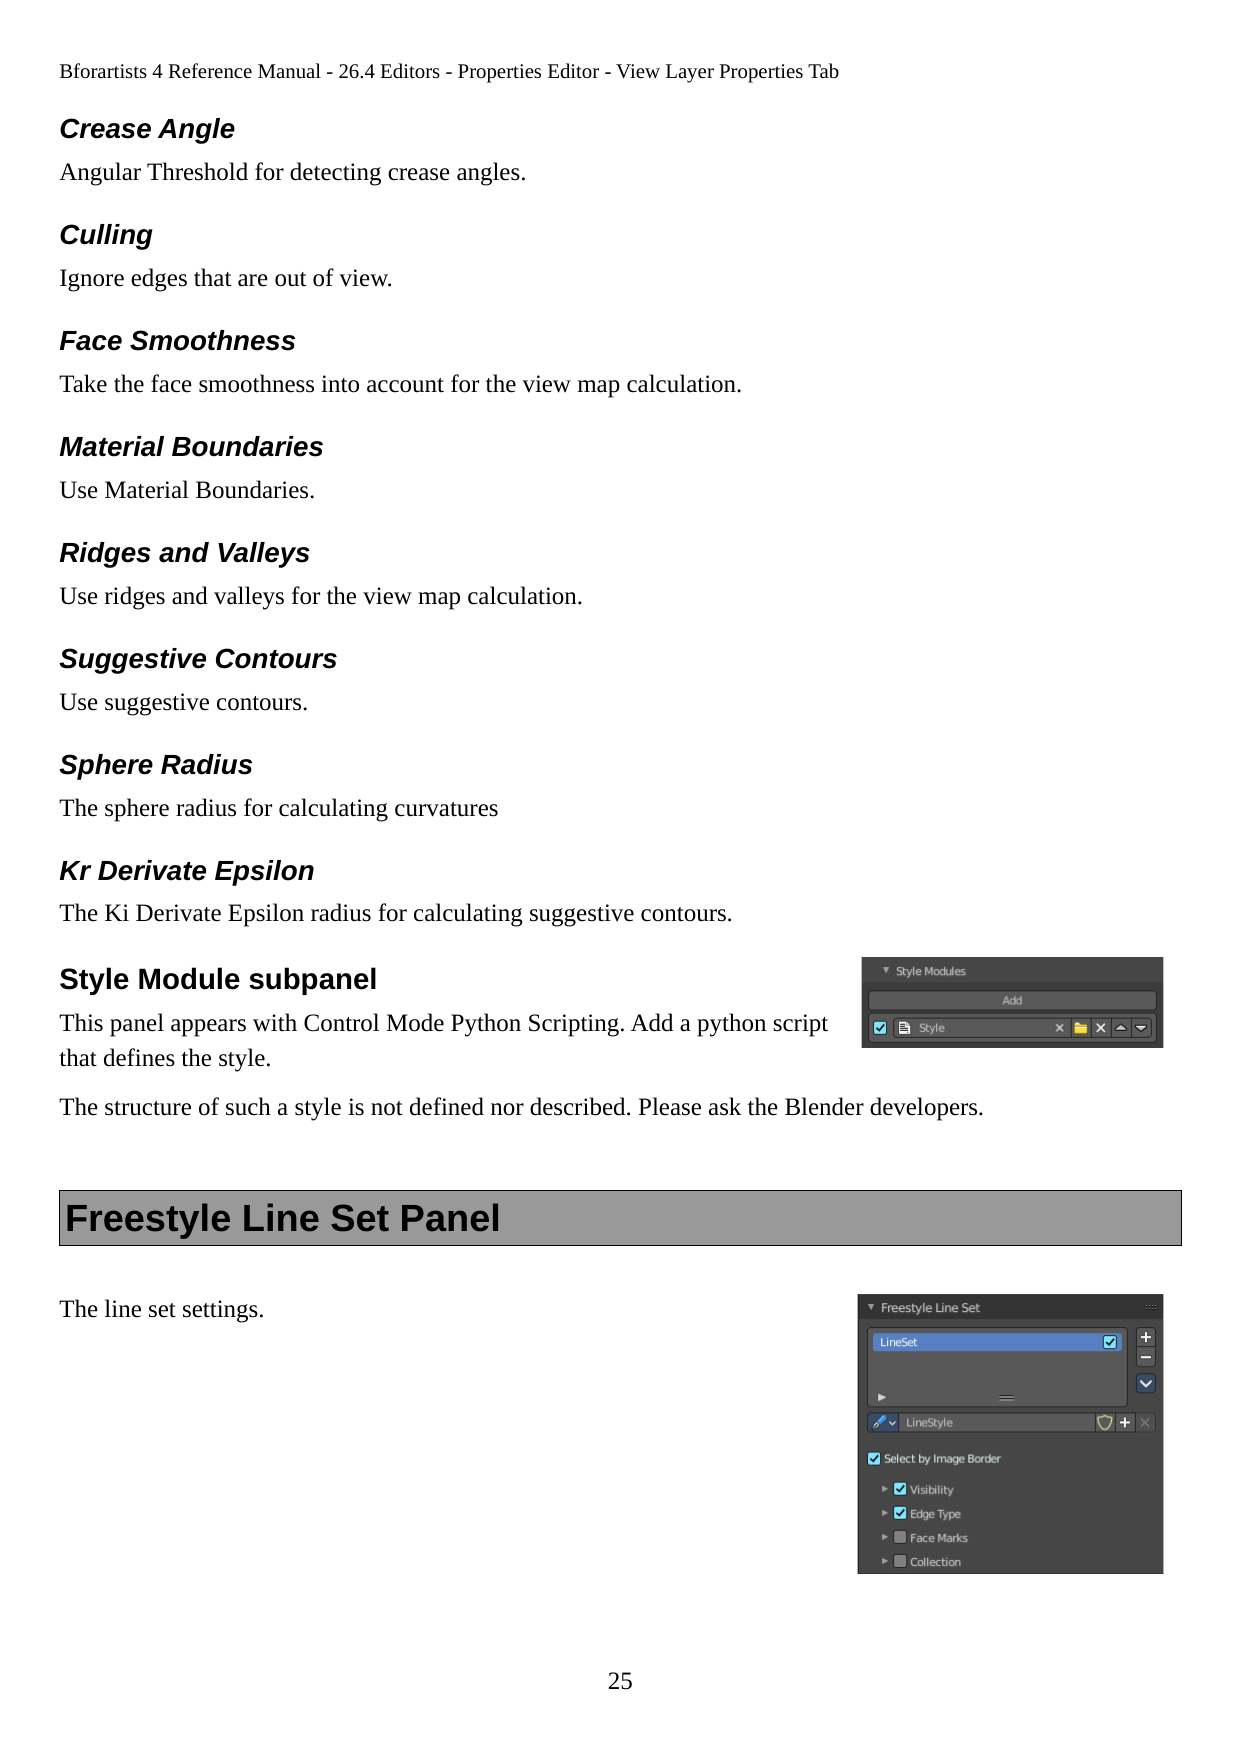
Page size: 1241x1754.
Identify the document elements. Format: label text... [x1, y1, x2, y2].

picture [857, 1294, 1164, 1574]
subtitle Kr Derivate Epsilon [59, 854, 1181, 886]
text Take the face smoothness into account for the view map calculation. [59, 369, 1181, 398]
subtitle [1164, 962, 1181, 996]
text Use Material Boundaries. [59, 475, 1181, 503]
text The Ki Derivate Epsilon radius for calculating suggestive contours. [59, 898, 1181, 927]
subtitle Crease Angle [59, 113, 1181, 144]
text Use suggestive contours. [59, 687, 1181, 715]
subtitle Style Module subpanel [59, 962, 861, 996]
picture [861, 957, 1164, 1048]
table_header Freestyle Line Set Panel [60, 1191, 1181, 1245]
text Angular Threshold for detecting crease angles. [59, 157, 1181, 186]
subtitle Ridges and Valleys [59, 536, 1181, 568]
subtitle Sphere Radius [59, 748, 1181, 780]
text Use ridges and valleys for the view map calculation. [59, 581, 1181, 609]
subtitle Culling [59, 218, 1181, 250]
text Ignore edges that are out of view. [59, 263, 1181, 292]
text [1164, 1294, 1181, 1323]
subtitle Material Boundaries [59, 430, 1181, 462]
text The line set settings. [59, 1294, 857, 1323]
subtitle Face Smoothness [59, 324, 1181, 356]
subtitle Suggestive Contours [59, 642, 1181, 674]
text The sphere radius for calculating curvatures [59, 793, 1181, 821]
text This panel appears with Control Mode Python Scripting. Add a python script that defines the style. [59, 1008, 1181, 1072]
text The structure of such a style is not defined nor described. Please ask the Blender developers. [59, 1092, 1181, 1121]
